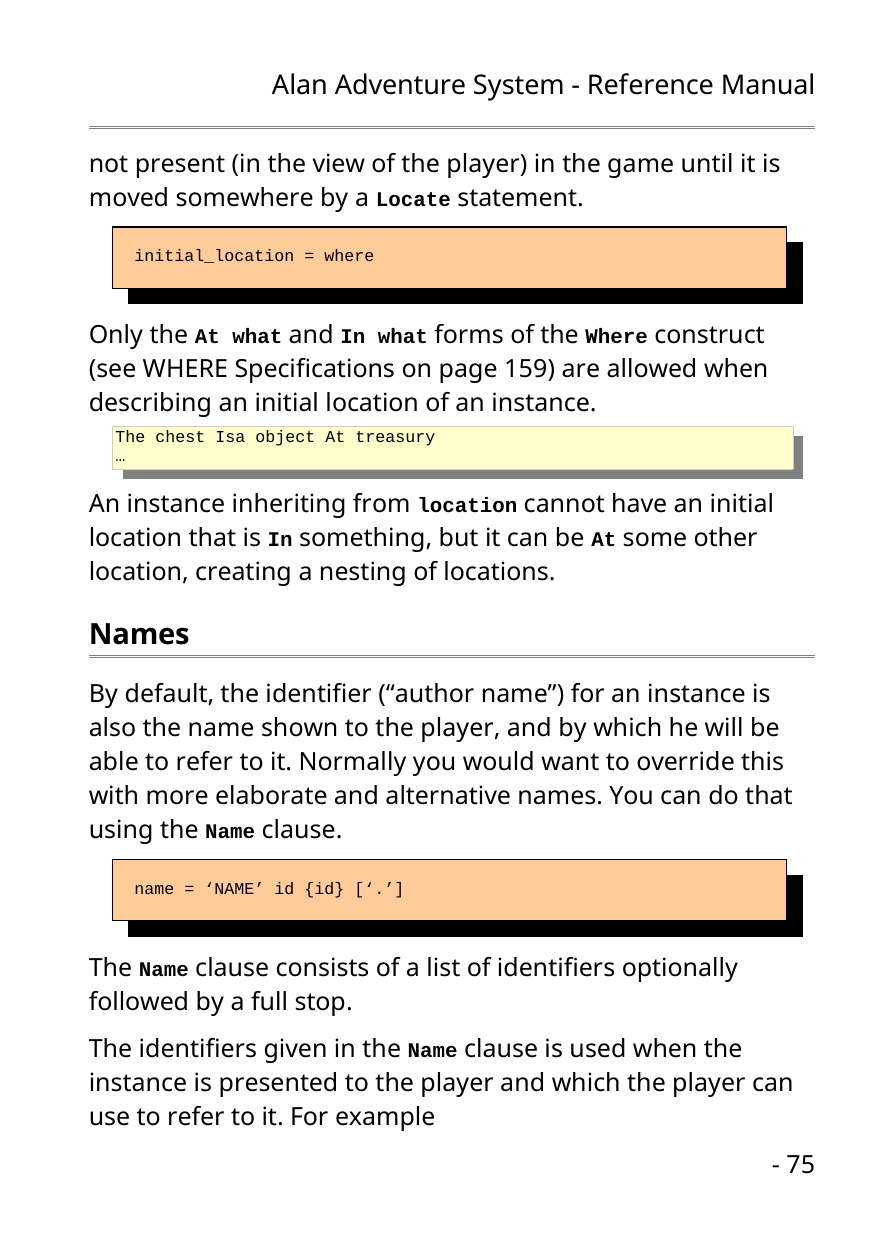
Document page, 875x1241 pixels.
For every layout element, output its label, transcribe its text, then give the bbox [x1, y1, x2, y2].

text By default, the identifier (“author name”) for an instance is also the name shown to the player, and by which he will be able to refer to it. Normally you would want to override this with more elaborate and alternative names. You can do that using the Name clause. [88, 676, 815, 846]
text An instance inheriting from location cannot have an initial location that is In something, but it can be At some other location, creating a nesting of locations. [88, 486, 815, 588]
subtitle Names [88, 613, 815, 657]
text name = ‘NAME’ id {id} [‘.’] [113, 860, 786, 920]
text initial_location = where [113, 228, 786, 288]
text The Name clause consists of a list of identifiers optionally followed by a full stop. [88, 950, 815, 1018]
text The identifiers given in the Name clause is used when the instance is presented to the player and which the player can use to refer to it. For example [88, 1031, 815, 1132]
text not present (in the view of the player) in the game until it is moved somewhere by a Locate statement. [88, 146, 815, 213]
text Only the At what and In what forms of the Where construct (see WHERE Specifications on page 124) are allowed when describing an initial location of an instance. [88, 317, 815, 419]
text The chest Isa object At treasury … [113, 427, 793, 469]
